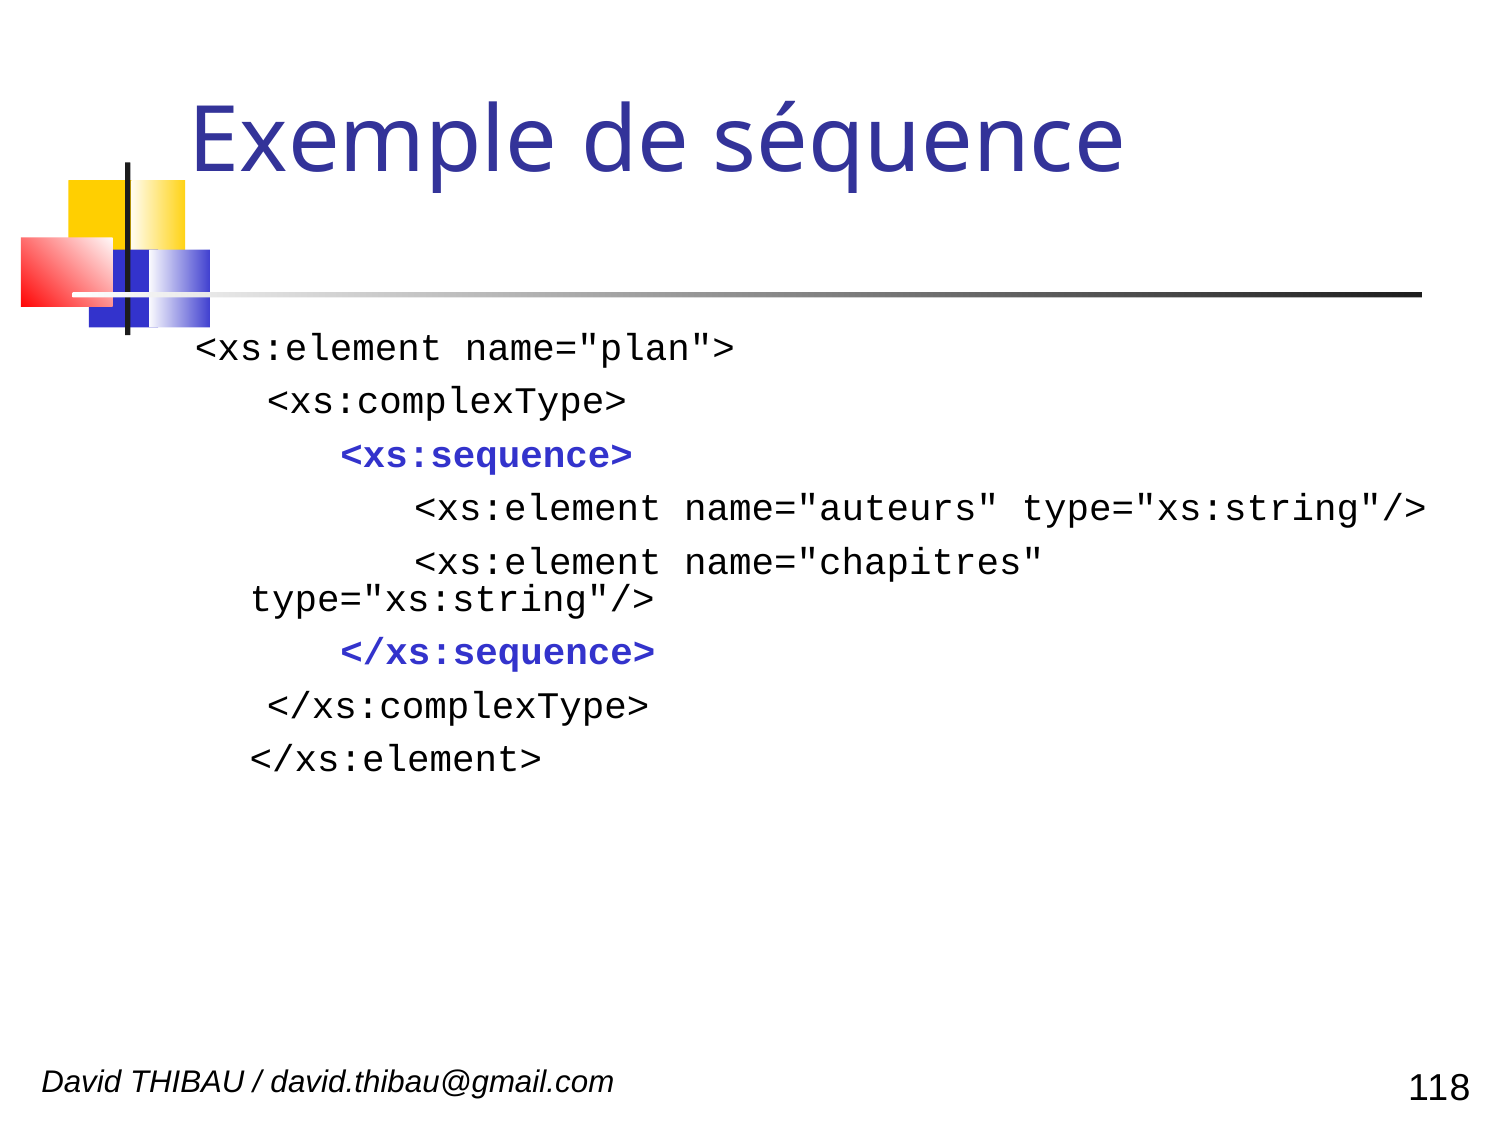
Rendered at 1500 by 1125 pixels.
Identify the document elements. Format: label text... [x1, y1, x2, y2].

title Exemple de séquence [188, 13, 1467, 275]
list <xs:element name="plan"> <xs:complexType> <xs:sequence> <xs:element name="auteurs" type="xs:string"/> <xs:element name="chapitres" type="xs:string"/> </xs:sequence> </xs:complexType> </xs:element> [193, 330, 1469, 1047]
